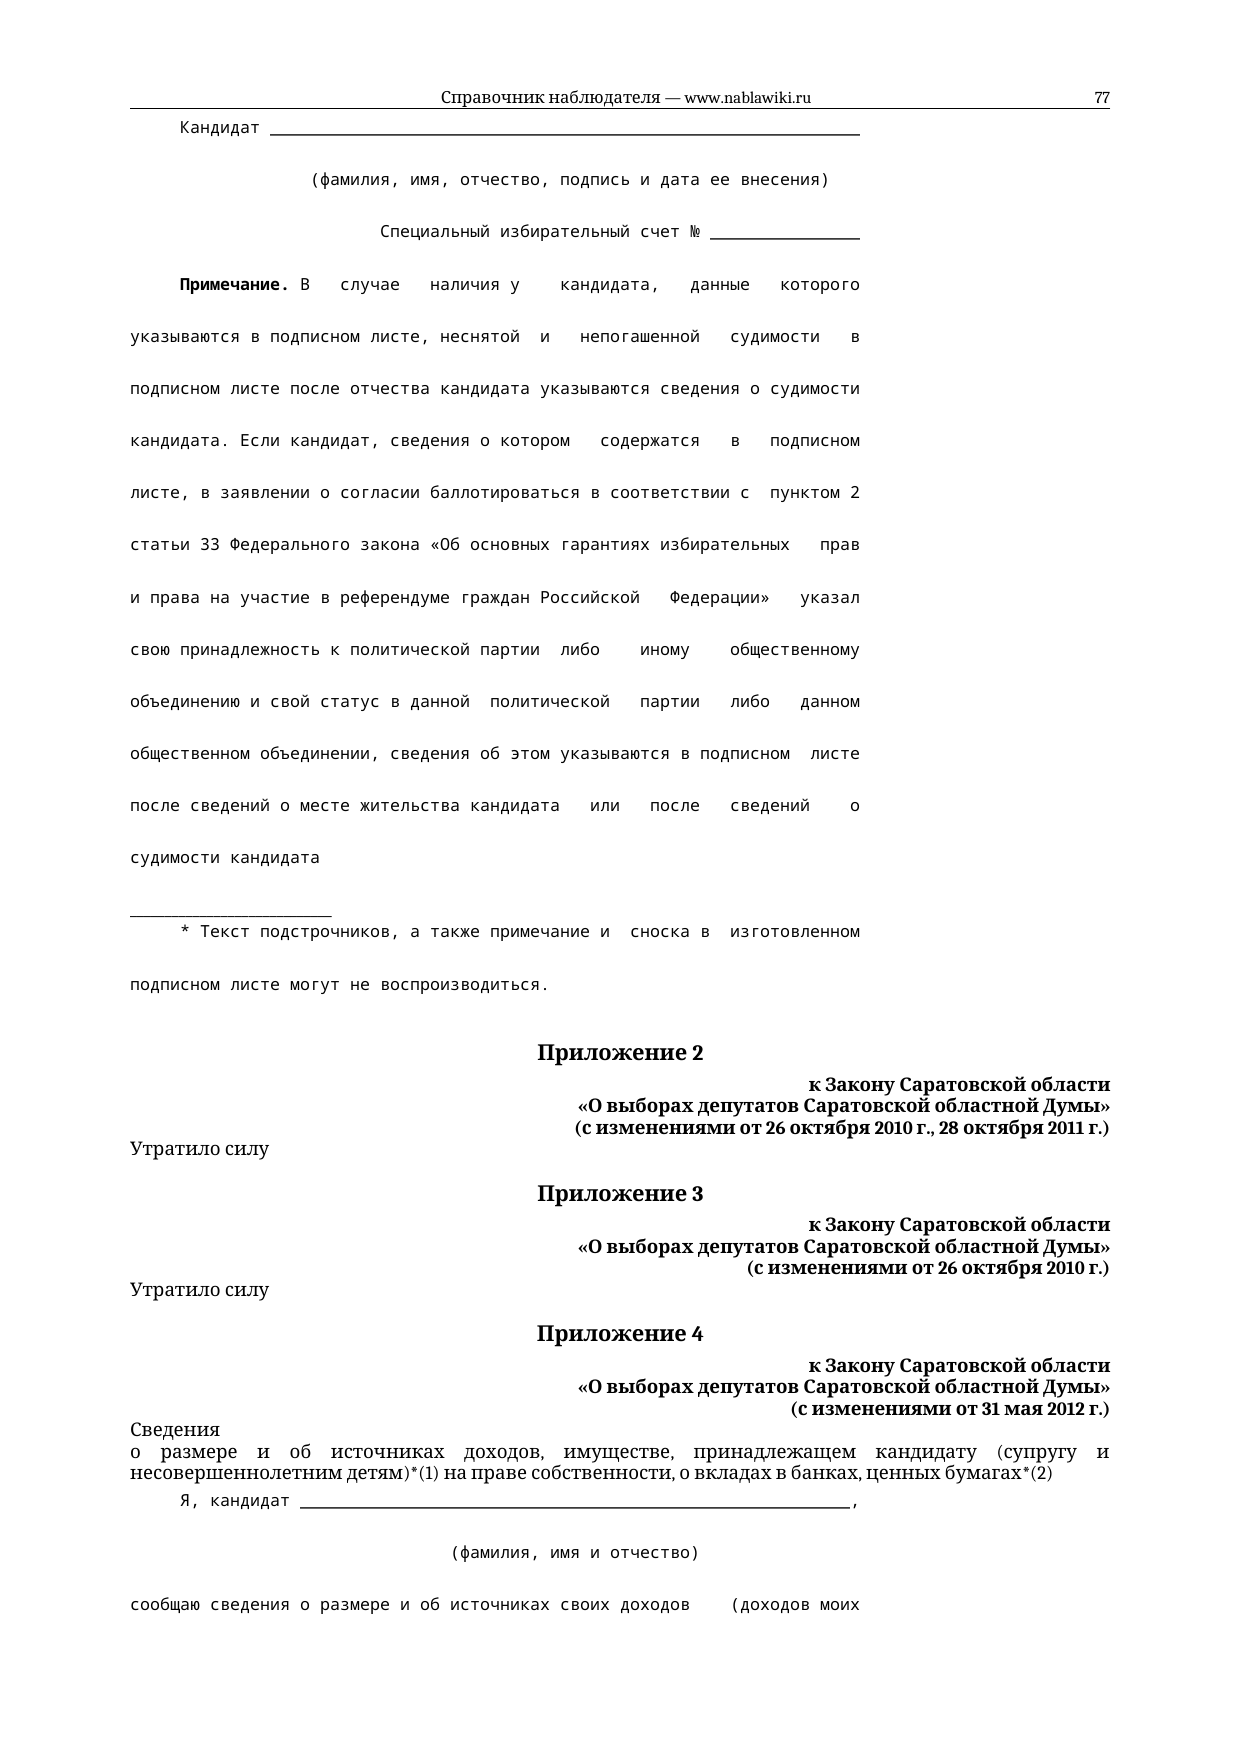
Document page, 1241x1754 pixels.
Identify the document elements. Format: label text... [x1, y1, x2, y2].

text подписном листе после отчества кандидата указываются сведения о судимости [130, 376, 1110, 399]
text указываются в подписном листе, неснятой и непогашенной судимости в [130, 324, 1110, 347]
text подписном листе могут не воспроизводиться. [130, 972, 1110, 995]
text после сведений о месте жительства кандидата или после сведений о [130, 794, 1110, 817]
text судимости кандидата [130, 846, 1110, 869]
text (с изменениями от 26 октября 2010 г., 28 октября 2011 г.) [130, 1117, 1110, 1139]
text _____________________________ [130, 898, 1110, 920]
text Специальный избирательный счет № _______________ [130, 220, 1110, 243]
text объединению и свой статус в данной политической партии либо данном [130, 689, 1110, 712]
subtitle Приложение 2 [130, 1041, 1110, 1066]
text (фамилия, имя и отчество) [130, 1541, 1110, 1563]
text сообщаю сведения о размере и об источниках своих доходов (доходов моих [130, 1593, 1110, 1616]
text «О выборах депутатов Саратовской областной Думы» [130, 1236, 1110, 1258]
text к Закону Саратовской области [130, 1215, 1110, 1236]
subtitle Приложение 3 [130, 1181, 1110, 1206]
text «О выборах депутатов Саратовской областной Думы» [130, 1377, 1110, 1398]
text свою принадлежность к политической партии либо иному общественному [130, 637, 1110, 660]
text Утратило силу [130, 1279, 1110, 1301]
text общественном объединении, сведения об этом указываются в подписном листе [130, 742, 1110, 764]
text кандидата. Если кандидат, сведения о котором содержатся в подписном [130, 429, 1110, 451]
subtitle Приложение 4 [130, 1322, 1110, 1347]
text к Закону Саратовской области [130, 1074, 1110, 1096]
text к Закону Саратовской области [130, 1355, 1110, 1377]
text (с изменениями от 31 мая 2012 г.) [130, 1398, 1110, 1420]
text статьи 33 Федерального закона «Об основных гарантиях избирательных прав [130, 533, 1110, 556]
text (фамилия, имя, отчество, подпись и дата ее внесения) [130, 168, 1110, 190]
text Утратило силу [130, 1139, 1110, 1161]
text и права на участие в референдуме граждан Российской Федерации» указал [130, 585, 1110, 608]
text Кандидат ___________________________________________________________ [130, 116, 1110, 138]
text Сведения о размере и об источниках доходов, имуществе, принадлежащем кандидату (супругу и несовершеннолетним детям)*(1) на праве собственности, о вкладах в банках, ценных бумагах*(2) [130, 1420, 1110, 1484]
text Я, кандидат _______________________________________________________, [130, 1489, 1110, 1511]
text Примечание. В случае наличия у кандидата, данные которого [130, 272, 1110, 295]
text * Текст подстрочников, а также примечание и сноска в изготовленном [130, 920, 1110, 943]
text листе, в заявлении о согласии баллотироваться в соответствии с пунктом 2 [130, 481, 1110, 503]
text «О выборах депутатов Саратовской областной Думы» [130, 1096, 1110, 1117]
text (с изменениями от 26 октября 2010 г.) [130, 1258, 1110, 1279]
